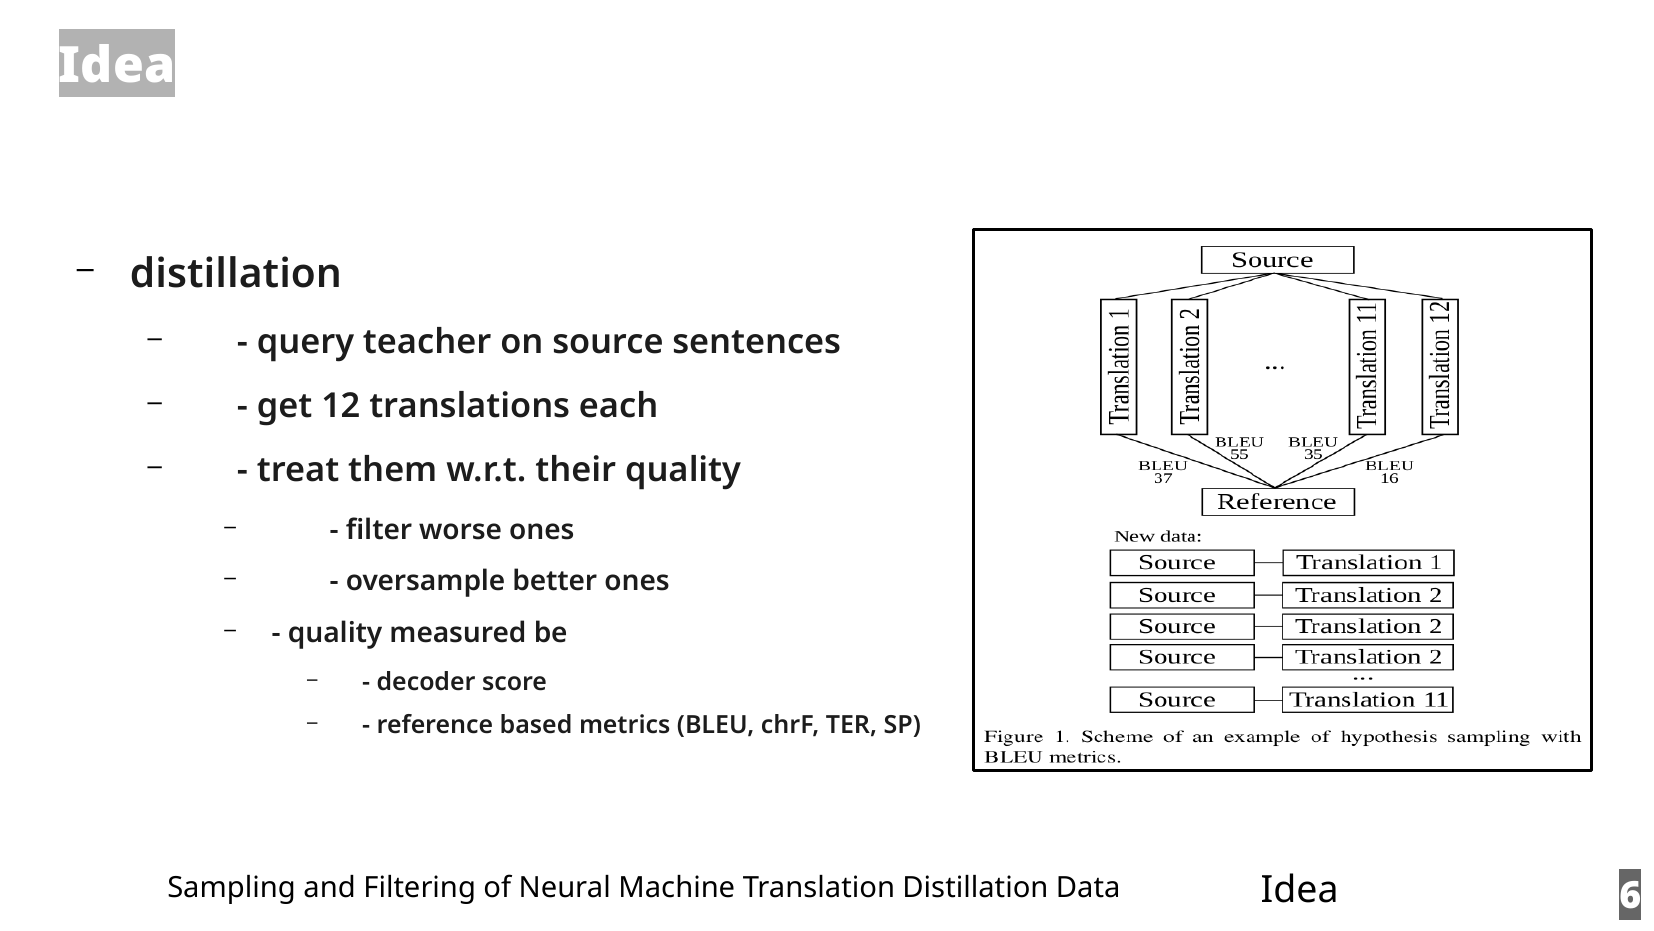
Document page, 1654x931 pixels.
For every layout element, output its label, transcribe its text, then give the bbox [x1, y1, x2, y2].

list distillation - query teacher on source sentences - get 12 translations each - treat them w.r.t. their quality - filter worse ones - oversample better ones - quality measured be - decoder score - reference based metrics (BLEU, chrF, TER, SP) [59, 243, 1565, 820]
title Idea [59, 0, 1595, 98]
picture [975, 231, 1591, 770]
text_box Sampling and Filtering of Neural Machine Translation Distillation Data [152, 858, 1201, 908]
text_box Idea [1245, 855, 1624, 914]
